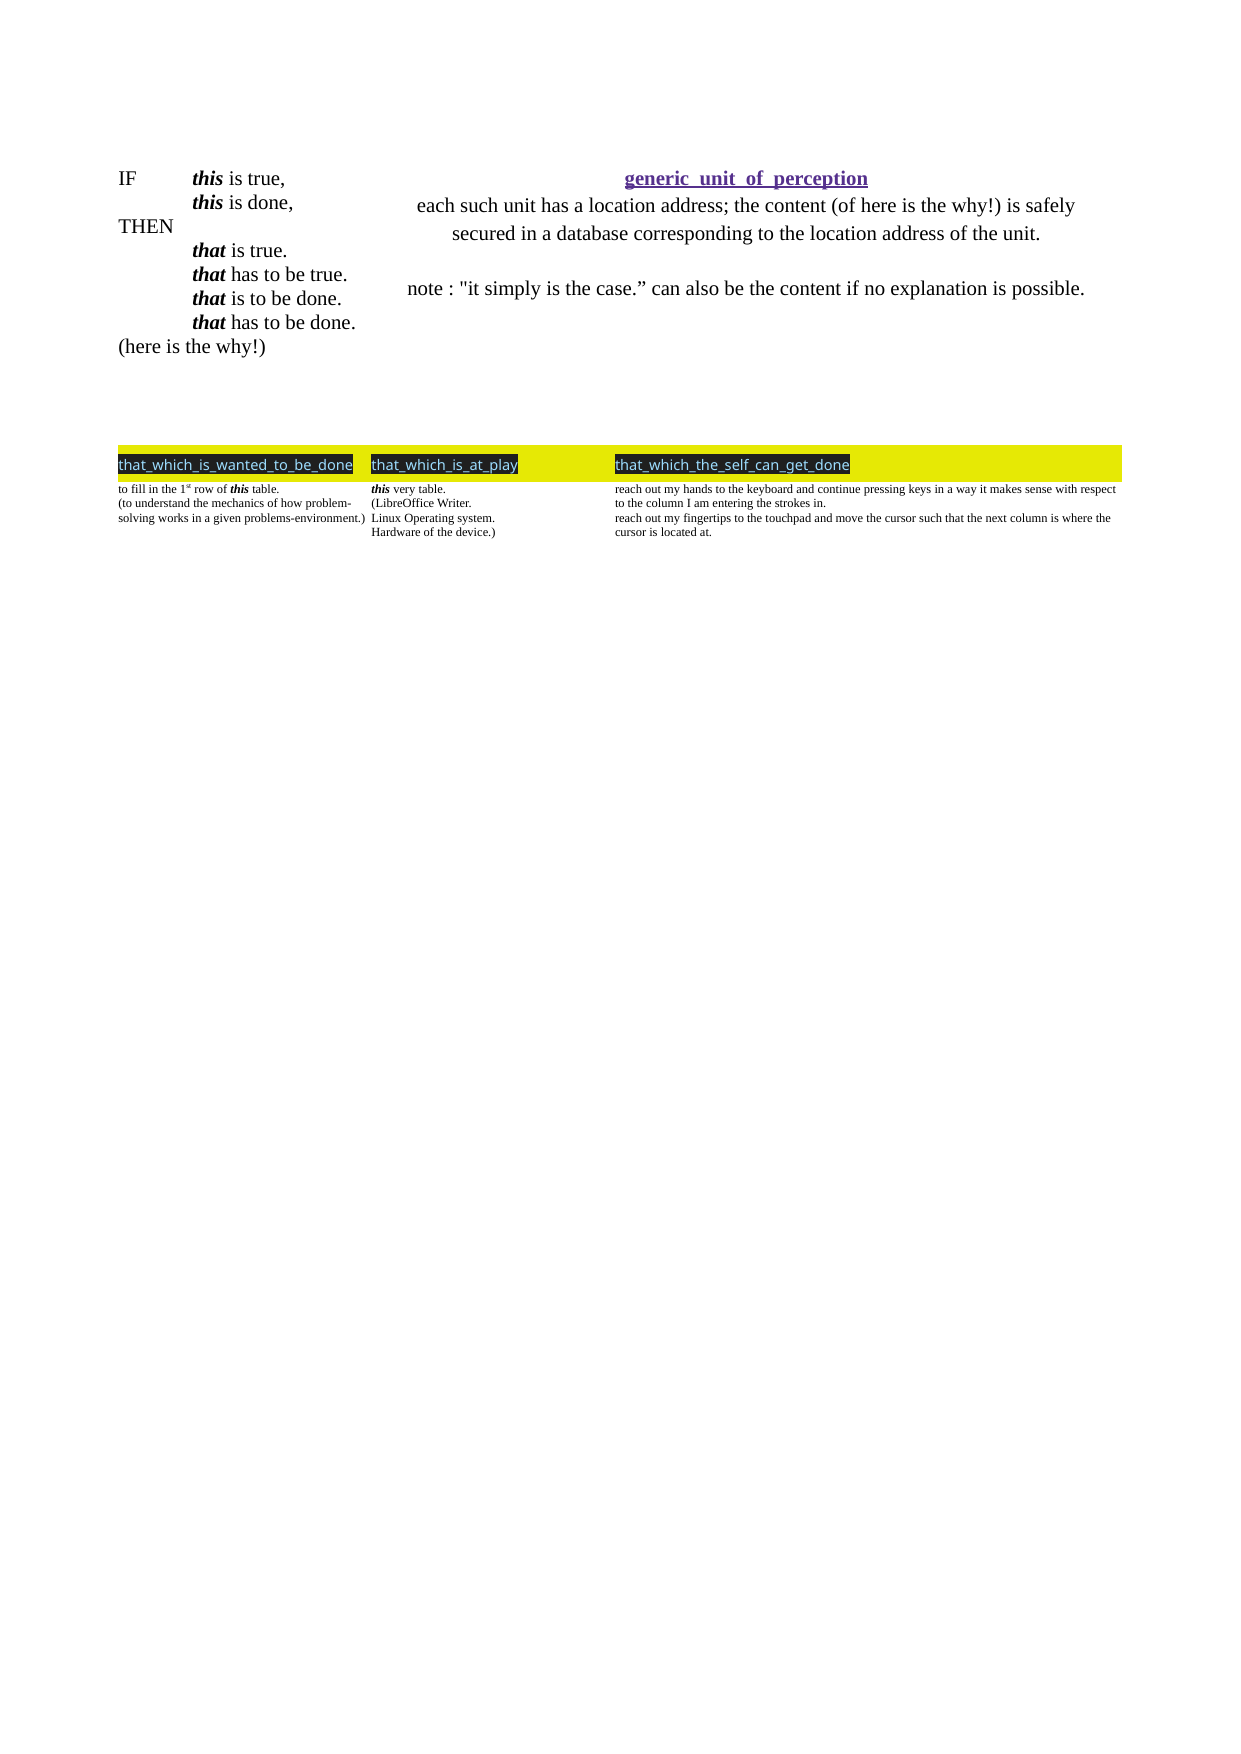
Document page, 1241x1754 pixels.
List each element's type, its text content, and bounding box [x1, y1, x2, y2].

table_cell [118, 539, 371, 554]
table_cell to fill in the 1st row of this table. (to understand the mechanics of how problem-solving works in a given problems-environment.) [118, 482, 371, 539]
table_cell reach out my hands to the keyboard and continue pressing keys in a way it makes sense with respect to the column I am entering the strokes in. reach out my fingertips to the touchpad and move the cursor such that the next column is where the cursor is located at. [615, 482, 1122, 539]
table_header that_which_is_at_play [371, 445, 615, 482]
table_cell [615, 597, 1122, 611]
table_cell [371, 583, 615, 597]
table_cell [118, 568, 371, 582]
table_header that_which_the_self_can_get_done [615, 445, 1122, 482]
table_cell this very table. (LibreOffice Writer. Linux Operating system. Hardware of the device.) [371, 482, 615, 539]
table_cell [118, 554, 371, 568]
table_cell [118, 583, 371, 597]
table_cell [371, 568, 615, 582]
table_cell [615, 583, 1122, 597]
table_cell [118, 597, 371, 611]
table_cell [615, 568, 1122, 582]
table_header that_which_is_wanted_to_be_done [118, 445, 371, 482]
table_cell [615, 554, 1122, 568]
table_cell [615, 539, 1122, 554]
table_header generic_unit_of_perception each such unit has a location address; the content (of here is the why!) is safely secured in a database corresponding to the location address of the unit. note : "it simply is the case.” can also be the content if no explanation is possible. [400, 166, 1093, 358]
table_cell [371, 597, 615, 611]
table_cell [371, 554, 615, 568]
table_cell [371, 539, 615, 554]
table_header IF this is true, this is done, THEN that is true. that has to be true. that is to be done. that has to be done. (here is the why!) [118, 166, 400, 358]
